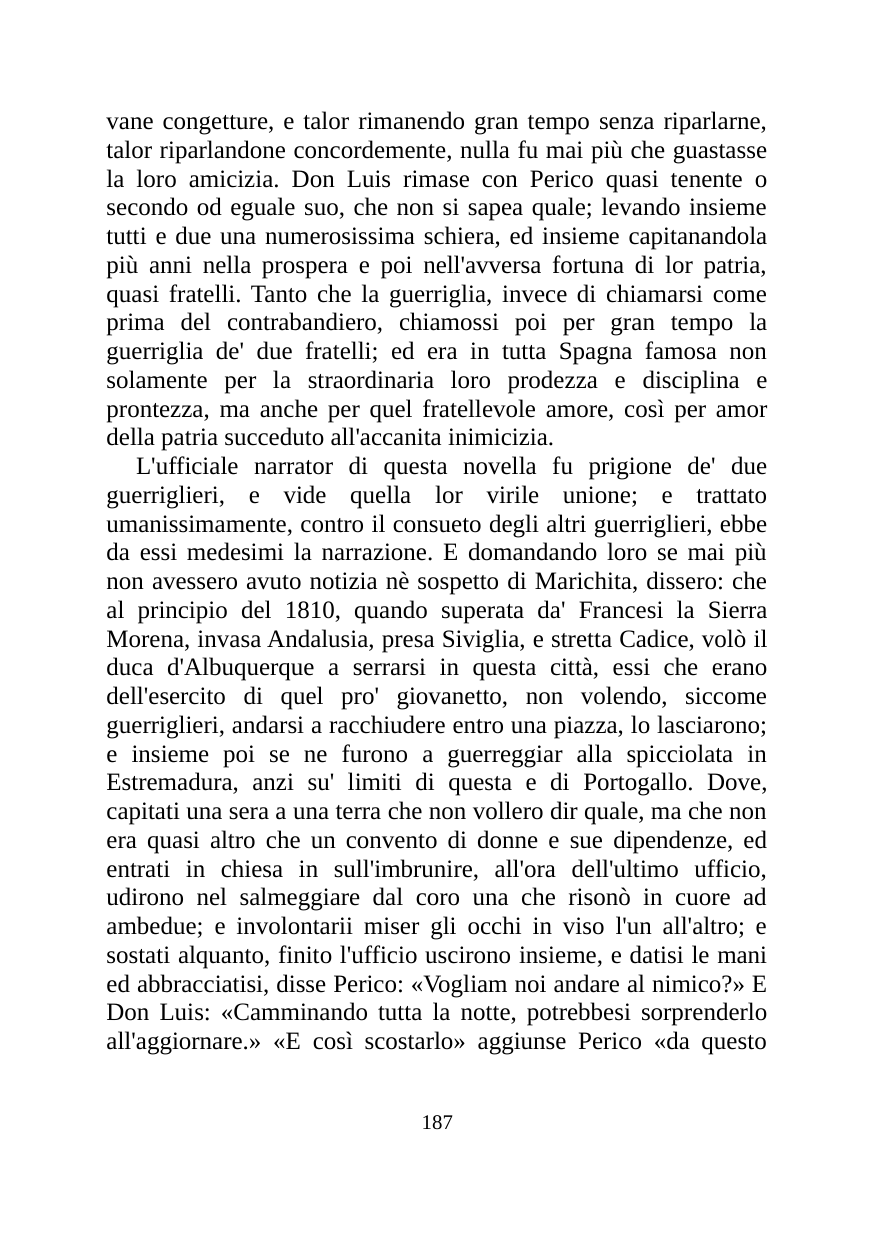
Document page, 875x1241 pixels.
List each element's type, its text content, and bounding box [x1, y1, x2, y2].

text L'ufficiale narrator di questa novella fu prigione de' due guerriglieri, e vide quella lor virile unione; e trattato umanissimamente, contro il consueto degli altri guerriglieri, ebbe da essi medesimi la narrazione. E domandando loro se mai più non avessero avuto notizia nè sospetto di Marichita, dissero: che al principio del 1810, quando superata da' Francesi la Sierra Morena, invasa Andalusia, presa Siviglia, e stretta Cadice, volò il duca d'Albuquerque a serrarsi in questa città, essi che erano dell'esercito di quel pro' giovanetto, non volendo, siccome guerriglieri, andarsi a racchiudere entro una piazza, lo lasciarono; e insieme poi se ne furono a guerreggiar alla spicciolata in Estremadura, anzi su' limiti di questa e di Portogallo. Dove, capitati una sera a una terra che non vollero dir quale, ma che non era quasi altro che un convento di donne e sue dipendenze, ed entrati in chiesa in sull'imbrunire, all'ora dell'ultimo ufficio, udirono nel salmeggiare dal coro una che risonò in cuore ad ambedue; e involontarii miser gli occhi in viso l'un all'altro; e sostati alquanto, finito l'ufficio uscirono insieme, e datisi le mani ed abbracciatisi, disse Perico: «Vogliam noi andare al nimico?» E Don Luis: «Camminando tutta la notte, potrebbesi sorprenderlo all'aggiornare.» «E così scostarlo» aggiunse Perico «da questo [106, 451, 768, 1055]
text vane congetture, e talor rimanendo gran tempo senza riparlarne, talor riparlandone concordemente, nulla fu mai più che guastasse la loro amicizia. Don Luis rimase con Perico quasi tenente o secondo od eguale suo, che non si sapea quale; levando insieme tutti e due una numerosissima schiera, ed insieme capitanandola più anni nella prospera e poi nell'avversa fortuna di lor patria, quasi fratelli. Tanto che la guerriglia, invece di chiamarsi come prima del contrabandiero, chiamossi poi per gran tempo la guerriglia de' due fratelli; ed era in tutta Spagna famosa non solamente per la straordinaria loro prodezza e disciplina e prontezza, ma anche per quel fratellevole amore, così per amor della patria succeduto all'accanita inimicizia. [106, 106, 768, 451]
